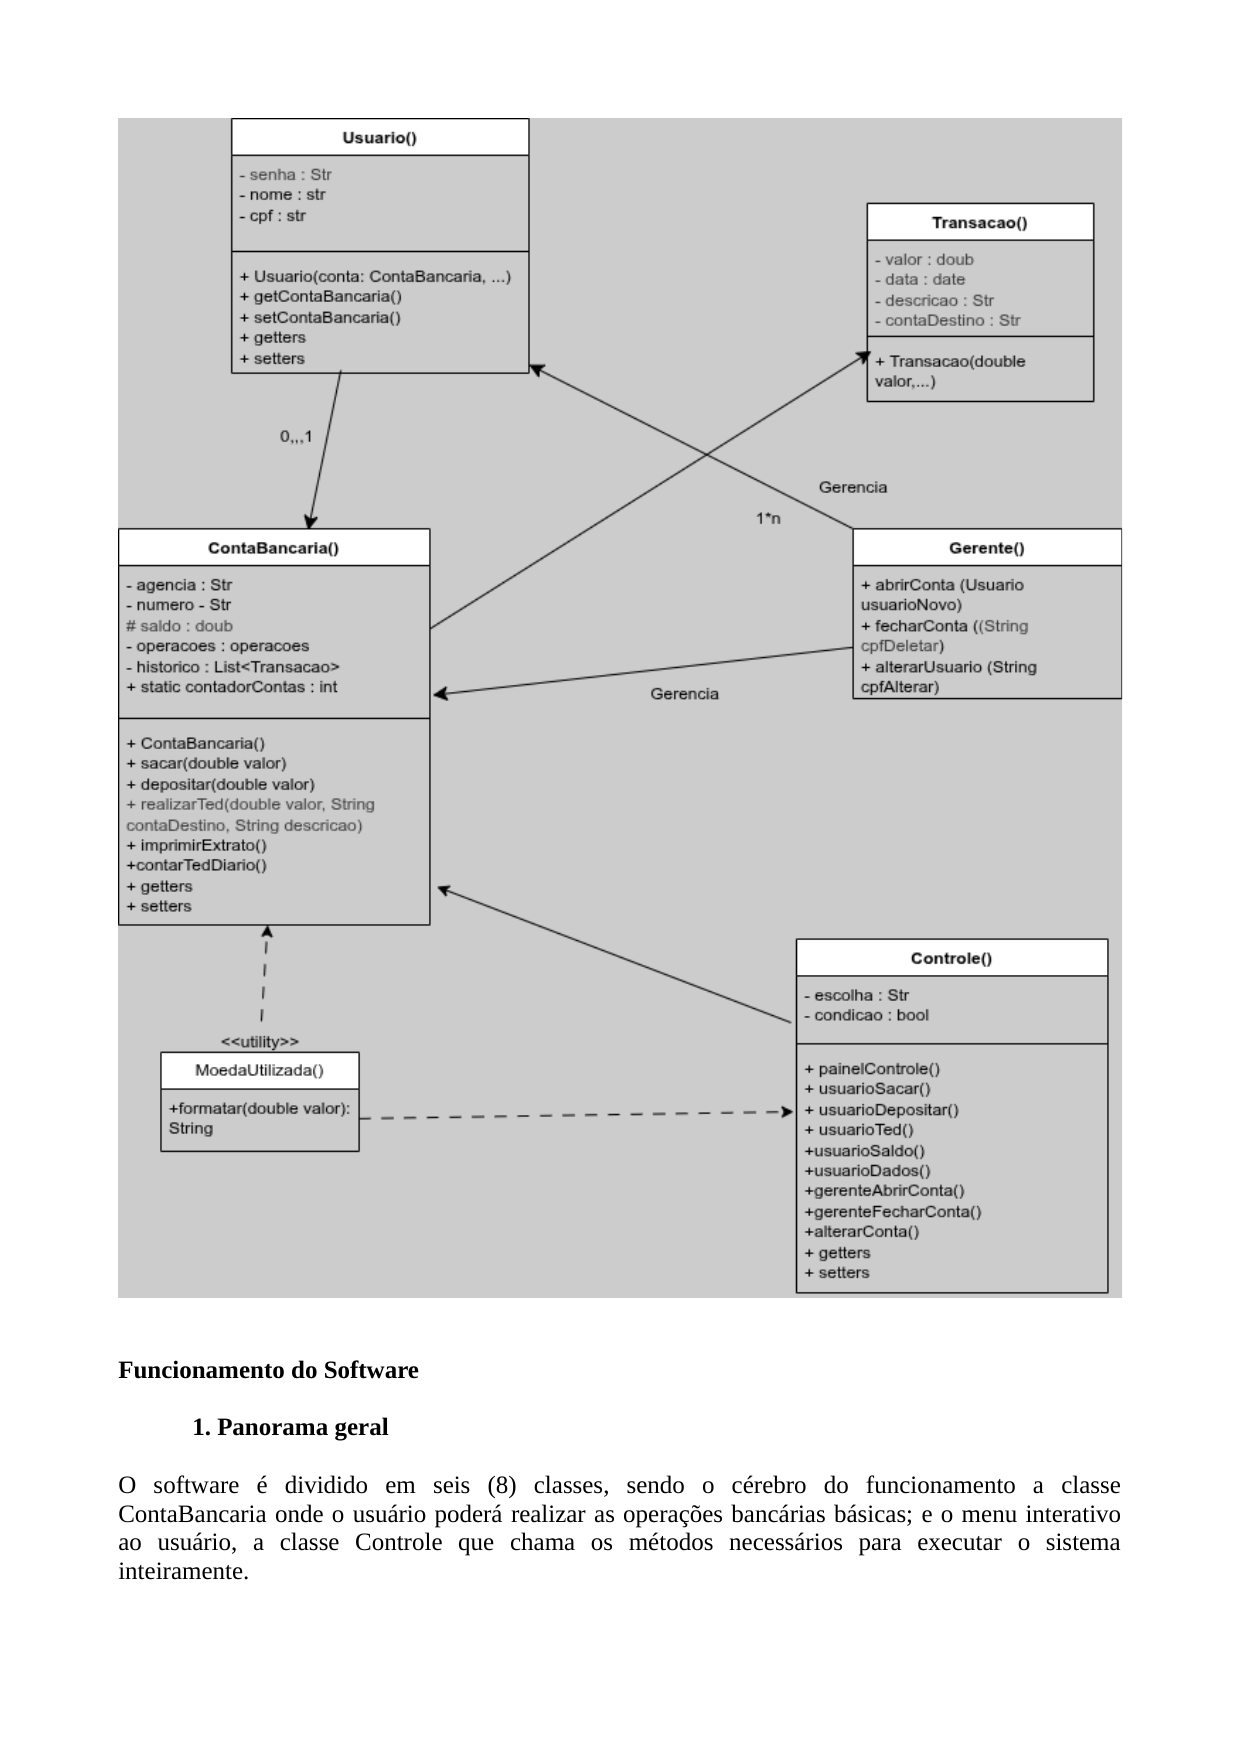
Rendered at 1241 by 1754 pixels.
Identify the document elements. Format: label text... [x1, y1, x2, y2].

picture [118, 118, 1123, 1298]
text 1. Panorama geral [118, 1412, 1122, 1441]
text O software é dividido em seis (8) classes, sendo o cérebro do funcionamento a classe ContaBancaria onde o usuário poderá realizar as operações bancárias básicas; e o menu interativo ao usuário, a classe Controle que chama os métodos necessários para executar o sistema inteiramente. [118, 1470, 1122, 1585]
text Funcionamento do Software [118, 1355, 1122, 1384]
